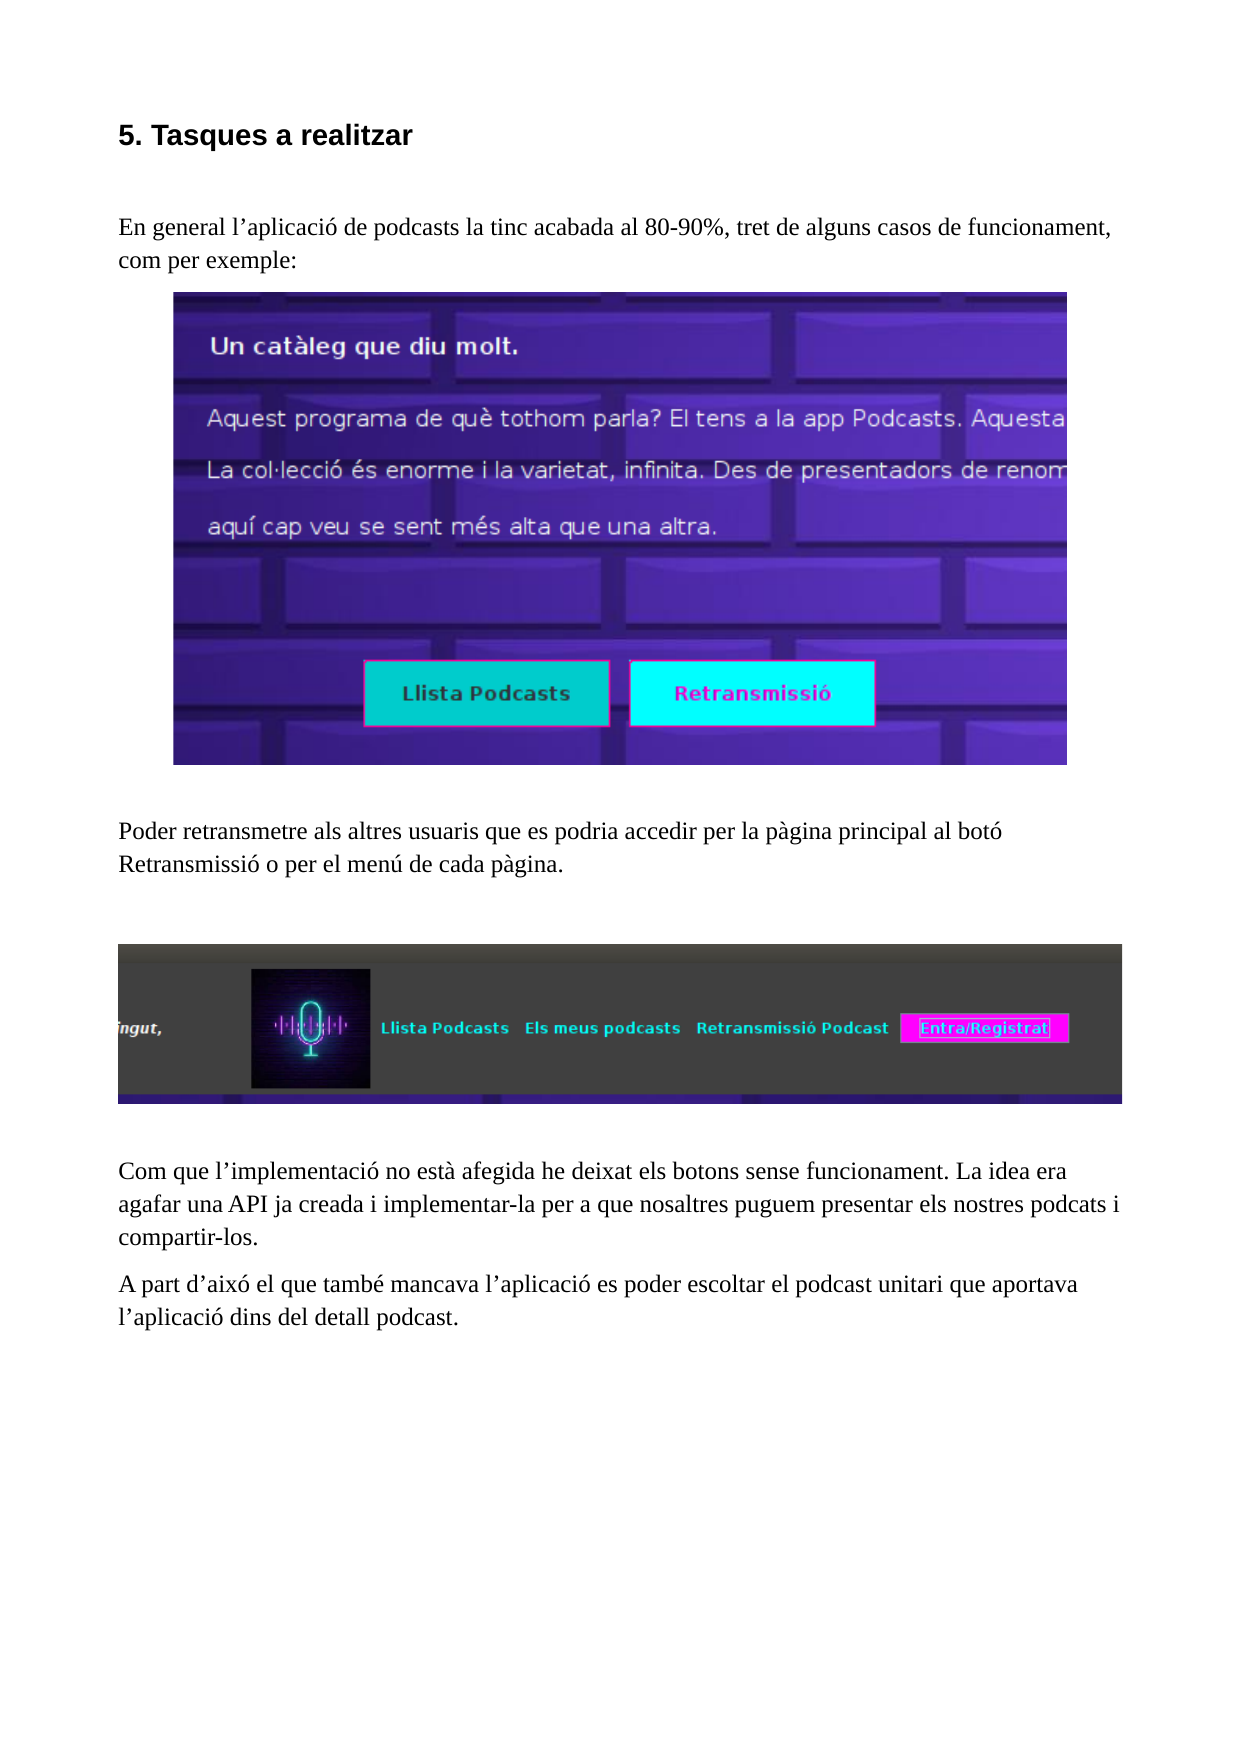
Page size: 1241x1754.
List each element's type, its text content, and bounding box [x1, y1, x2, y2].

text Poder retransmetre als altres usuaris que es podria accedir per la pàgina principal al botó Retransmissió o per el menú de cada pàgina. [118, 816, 1122, 878]
text En general l’aplicació de podcasts la tinc acabada al 80-90%, tret de alguns casos de funcionament, com per exemple: [118, 212, 1122, 274]
subtitle 5. Tasques a realitzar [118, 118, 1122, 152]
picture [118, 944, 1123, 1104]
text Com que l’implementació no està afegida he deixat els botons sense funcionament. La idea era agafar una API ja creada i implementar-la per a que nosaltres puguem presentar els nostres podcats i compartir-los. [118, 1156, 1122, 1251]
picture [173, 292, 1067, 765]
text A part d’aixó el que també mancava l’aplicació es poder escoltar el podcast unitari que aportava l’aplicació dins del detall podcast. [118, 1269, 1122, 1331]
